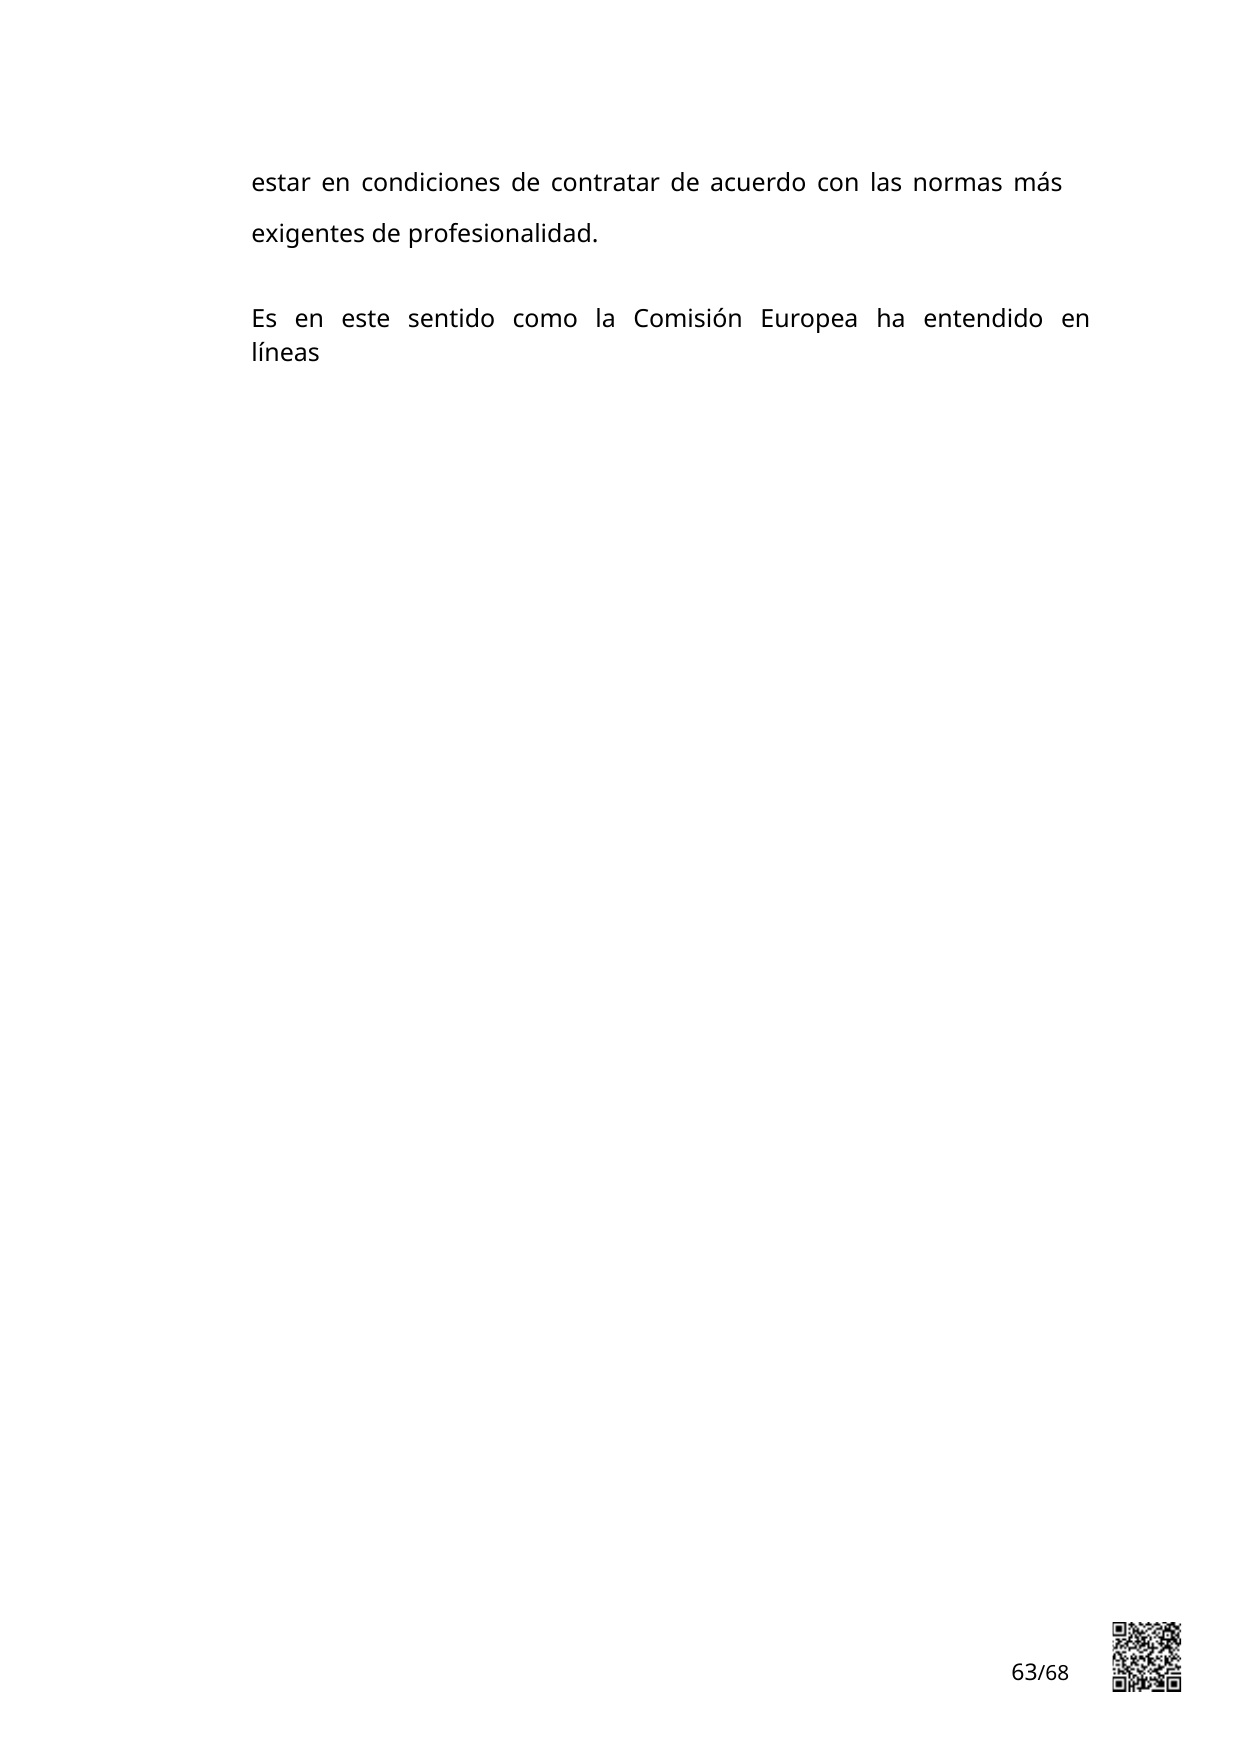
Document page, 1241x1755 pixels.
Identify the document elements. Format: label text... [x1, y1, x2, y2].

text estar en condiciones de contratar de acuerdo con las normas más exigentes de profesionalidad. [251, 164, 1063, 250]
text Es en este sentido como la Comisión Europea ha entendido en líneas [251, 301, 1091, 369]
